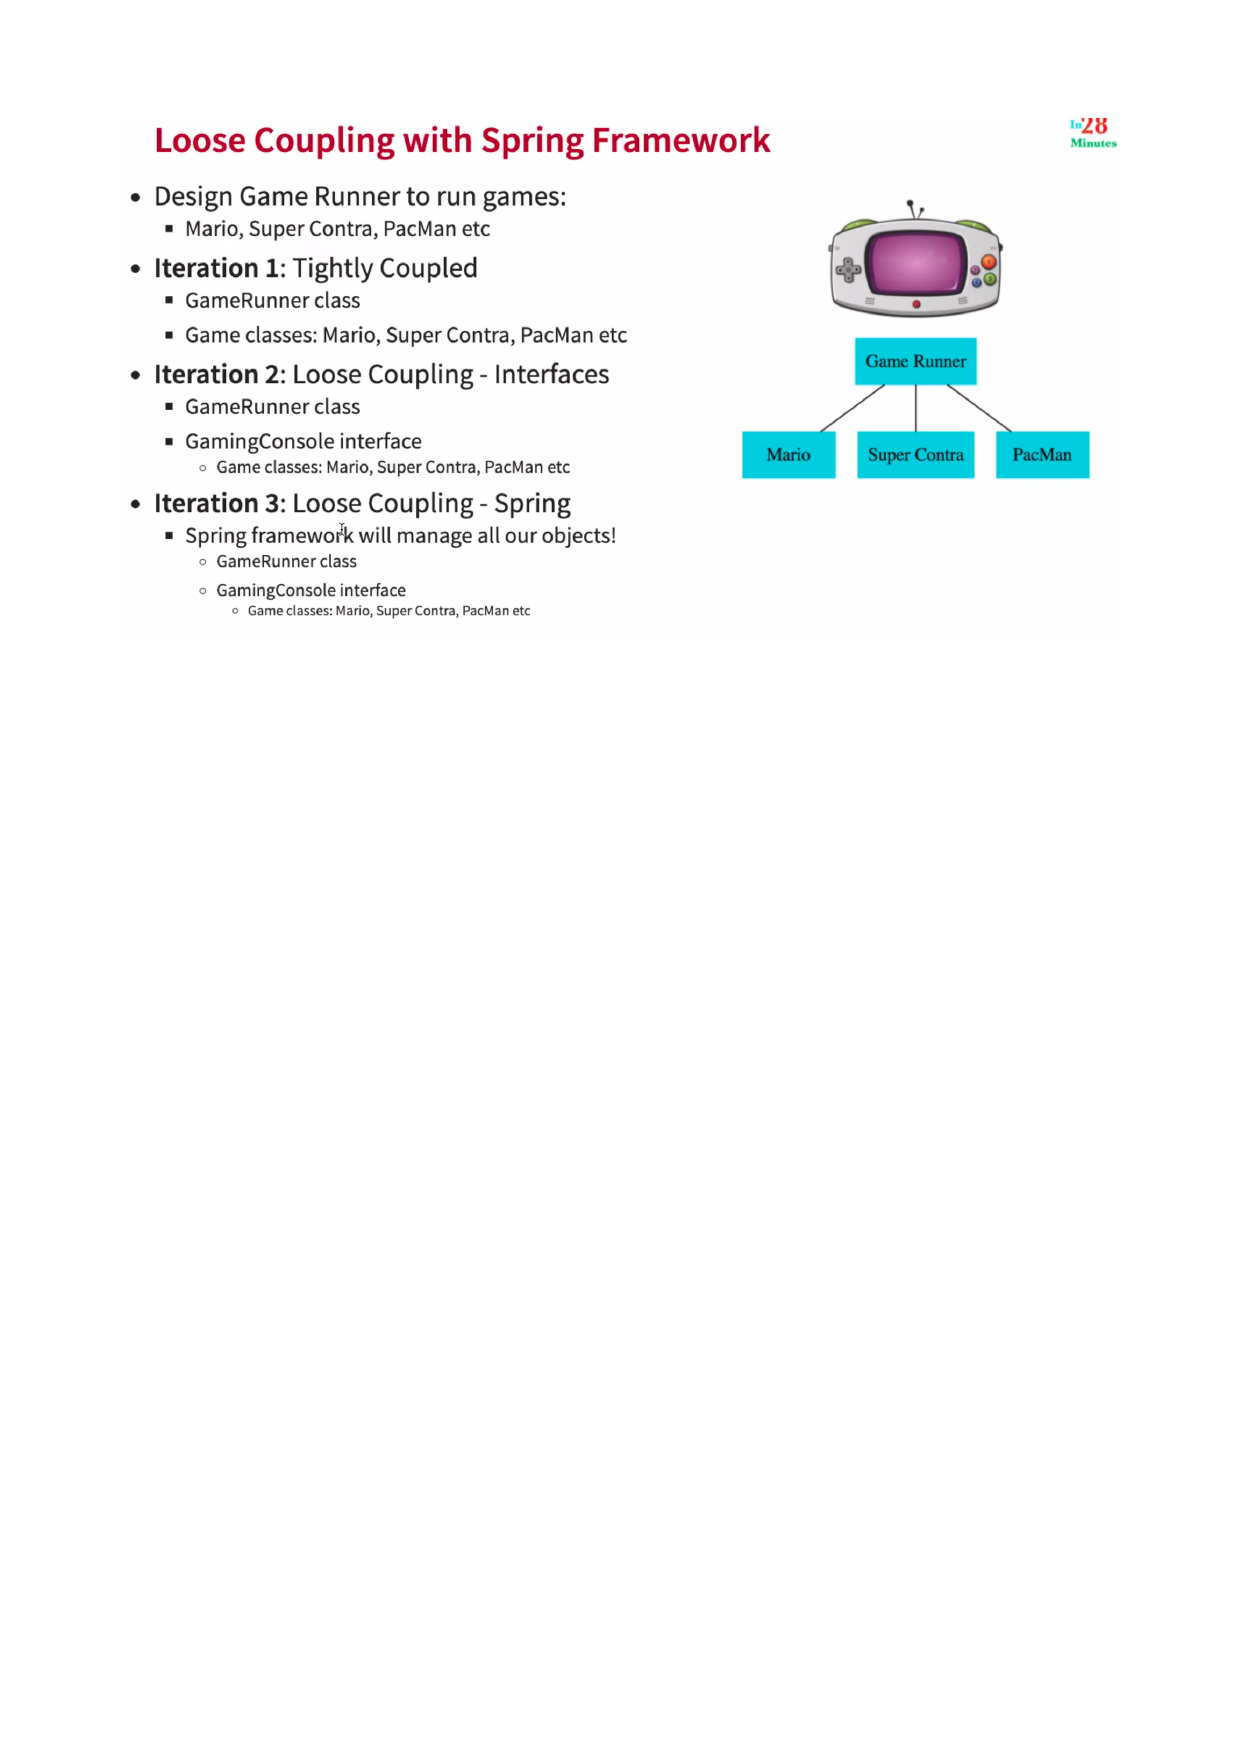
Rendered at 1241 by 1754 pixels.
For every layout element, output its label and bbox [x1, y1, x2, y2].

picture [118, 118, 1123, 638]
